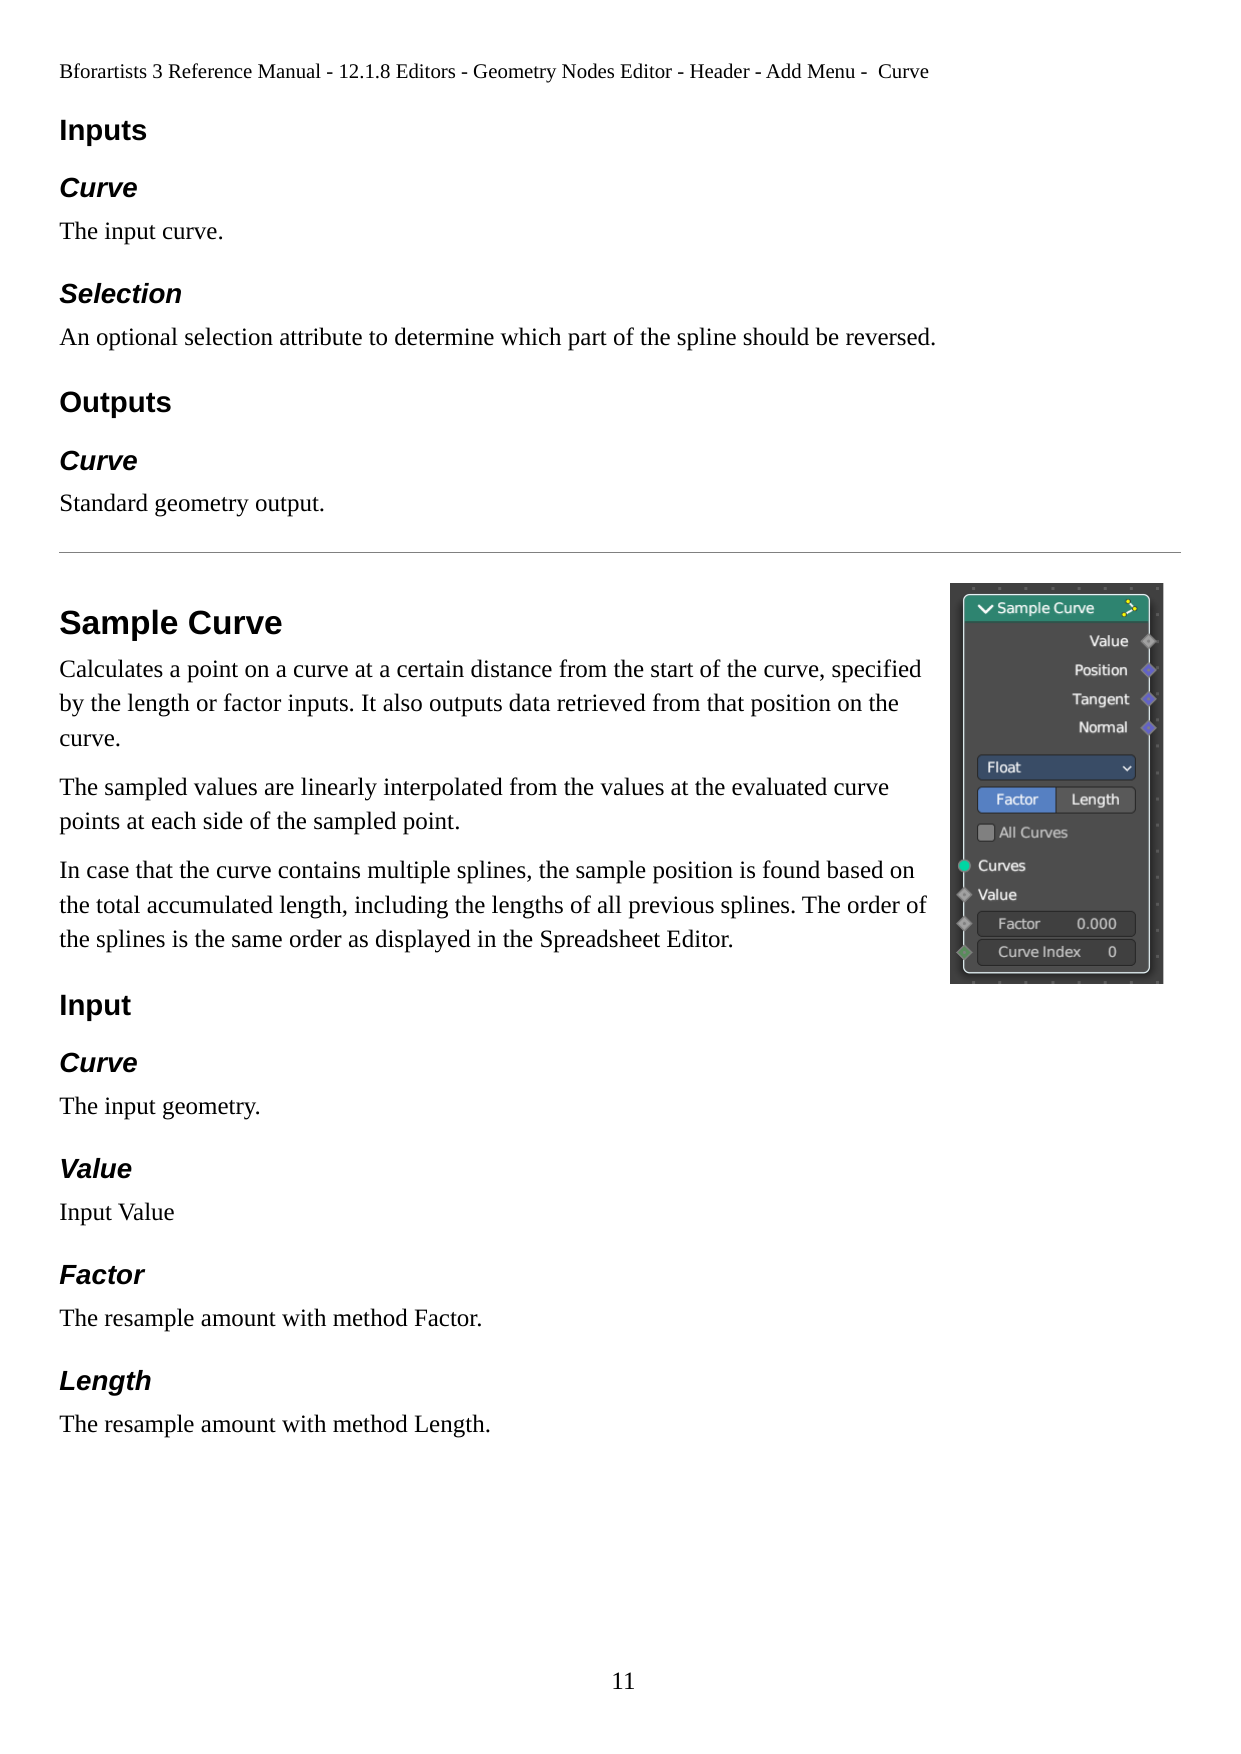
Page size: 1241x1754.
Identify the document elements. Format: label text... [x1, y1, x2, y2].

text An optional selection attribute to determine which part of the spline should be reversed. [59, 322, 1181, 350]
subtitle Factor [59, 1258, 1181, 1290]
subtitle Selection [59, 277, 1181, 309]
text Input Value [59, 1197, 1181, 1226]
subtitle Input [59, 988, 1181, 1022]
subtitle Inputs [59, 113, 1181, 146]
subtitle Curve [59, 1047, 1181, 1078]
subtitle [1164, 602, 1181, 641]
text The input curve. [59, 216, 1181, 244]
text Standard geometry output. [59, 488, 1181, 517]
text In case that the curve contains multiple splines, the sample position is found based on the total accumulated length, including the lengths of all previous splines. The order of the splines is the same order as displayed in the Spreadsheet Editor. [59, 855, 950, 953]
subtitle Length [59, 1364, 1181, 1396]
subtitle Outputs [59, 385, 1181, 419]
subtitle Value [59, 1152, 1181, 1184]
text Calculates a point on a curve at a certain distance from the start of the curve, specified by the length or factor inputs. It also outputs data retrieved from that position on the curve. [59, 654, 950, 751]
text The sampled values are linearly interpolated from the values at the evaluated curve points at each side of the sampled point. [59, 772, 950, 835]
text The input geometry. [59, 1091, 1181, 1120]
picture [950, 583, 1164, 984]
subtitle Curve [59, 171, 1181, 203]
subtitle Sample Curve [59, 602, 950, 641]
text The resample amount with method Length. [59, 1409, 1181, 1437]
subtitle Curve [59, 444, 1181, 476]
text The resample amount with method Factor. [59, 1303, 1181, 1332]
